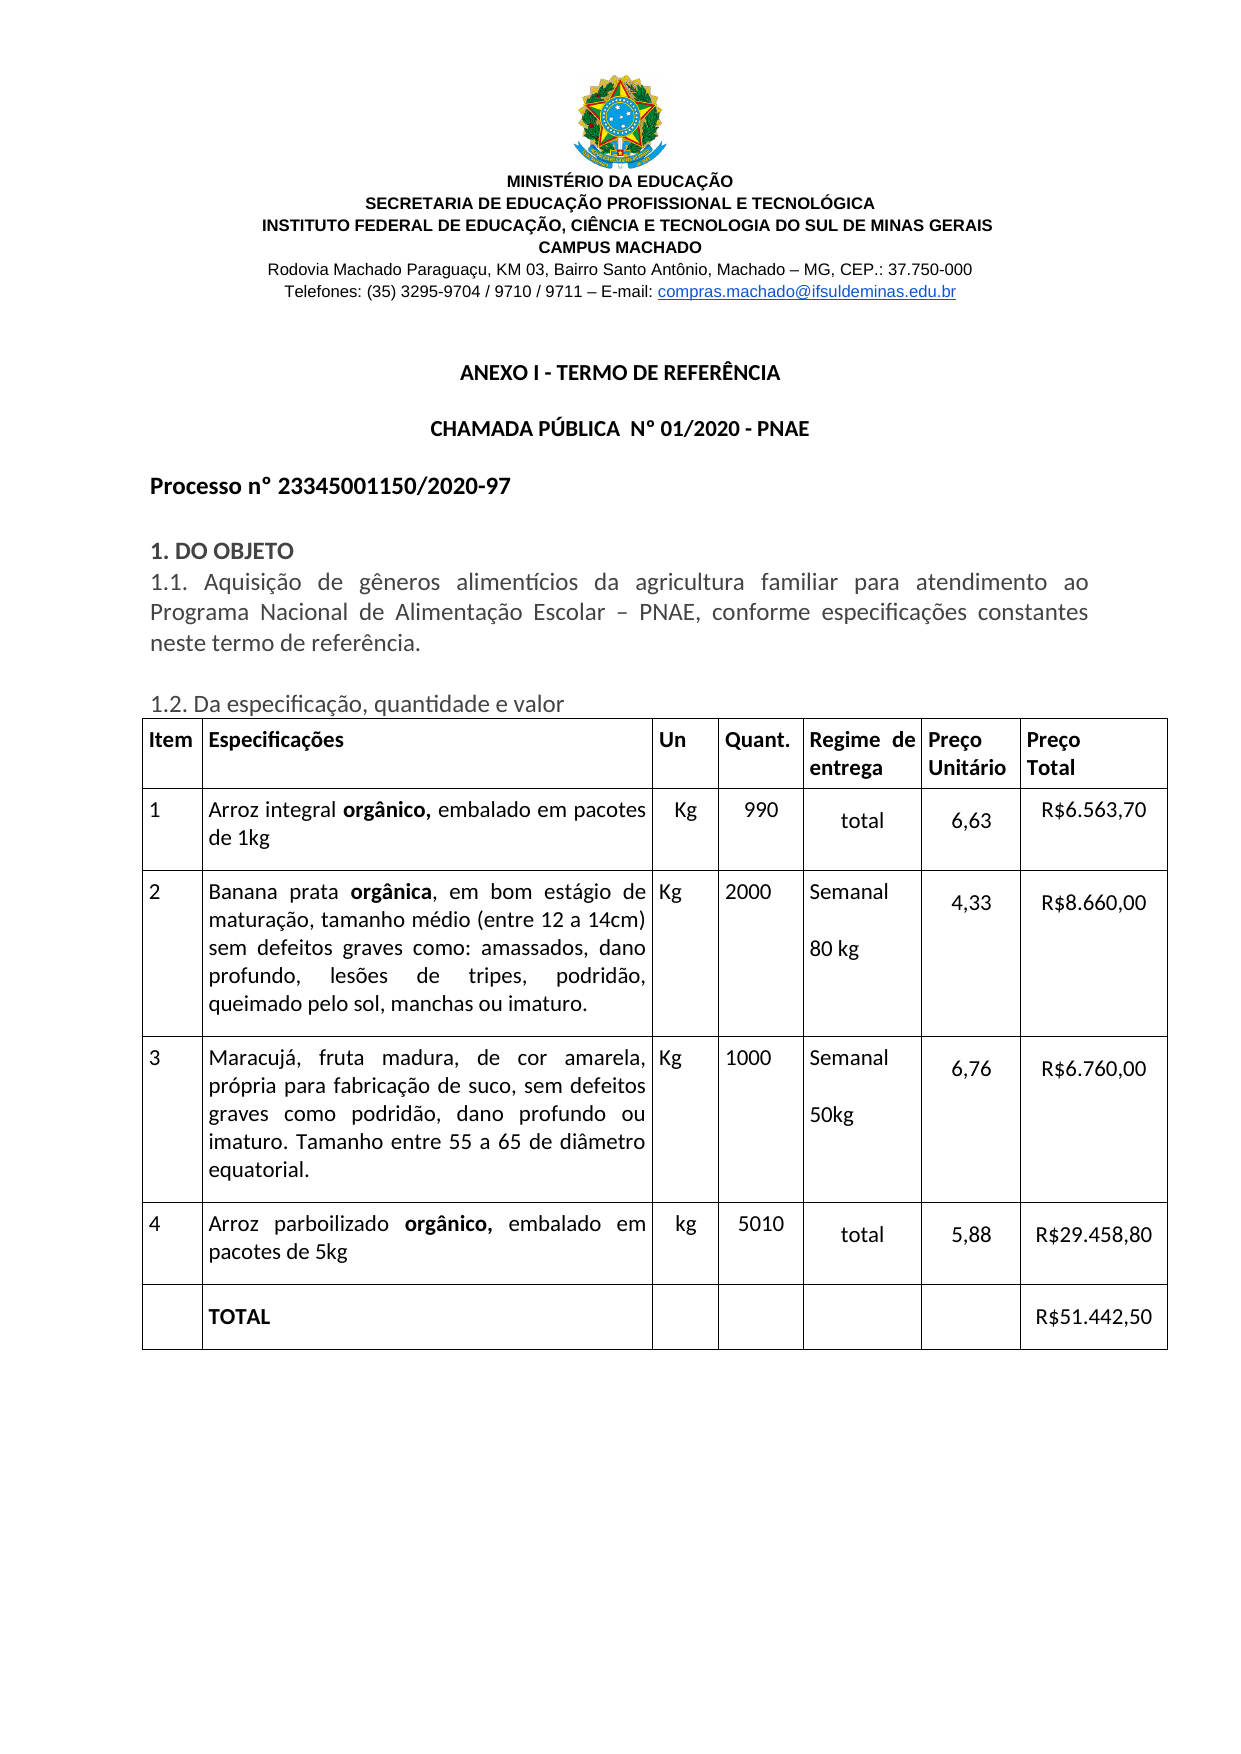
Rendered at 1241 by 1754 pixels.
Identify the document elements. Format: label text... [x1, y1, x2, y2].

table_cell [719, 1285, 803, 1348]
table_cell 4 [143, 1203, 202, 1284]
subtitle 1.1. Aquisição de gêneros alimentícios da agricultura familiar para atendimento ao Programa Nacional de Alimentação Escolar – PNAE, conforme especificações constantes neste termo de referência. [150, 566, 1090, 657]
table_cell Arroz parboilizado orgânico, embalado em pacotes de 5kg [203, 1203, 652, 1284]
table_cell [143, 1285, 202, 1348]
table_cell R$8.660,00 [1021, 871, 1167, 1036]
table_cell 2000 [719, 871, 803, 1036]
table_cell 2 [143, 871, 202, 1036]
text ANEXO I - TERMO DE REFERÊNCIA [150, 358, 1090, 386]
table_cell 6,63 [922, 789, 1020, 870]
table_cell R$6.760,00 [1021, 1037, 1167, 1202]
table_cell total [804, 789, 921, 870]
table_cell 3 [143, 1037, 202, 1202]
picture [573, 75, 667, 169]
subtitle 1.2. Da especificação, quantidade e valor [150, 688, 1090, 718]
table_cell Kg [653, 789, 718, 870]
picture [639, 150, 650, 156]
table_cell 5,88 [922, 1203, 1020, 1284]
table_header Regime de entrega [804, 719, 921, 788]
table_cell Maracujá, fruta madura, de cor amarela, própria para fabricação de suco, sem defeitos graves como podridão, dano profundo ou imaturo. Tamanho entre 55 a 65 de diâmetro equatorial. [203, 1037, 652, 1202]
table_cell Semanal 80 kg [804, 871, 921, 1036]
table_cell 6,76 [922, 1037, 1020, 1202]
text CHAMADA PÚBLICA Nº 01/2020 - PNAE [150, 414, 1090, 442]
table_cell Semanal 50kg [804, 1037, 921, 1202]
table_cell [922, 1285, 1020, 1348]
table_header Preço Total [1021, 719, 1167, 788]
picture [613, 164, 628, 169]
table_header Quant. [719, 719, 803, 788]
table_cell TOTAL [203, 1285, 652, 1348]
table_header Preço Unitário [922, 719, 1020, 788]
table_header Especificações [203, 719, 652, 788]
table_cell 990 [719, 789, 803, 870]
table_cell [804, 1285, 921, 1348]
table_cell Arroz integral orgânico, embalado em pacotes de 1kg [203, 789, 652, 870]
table_cell 1000 [719, 1037, 803, 1202]
table_cell Banana prata orgânica, em bom estágio de maturação, tamanho médio (entre 12 a 14cm) sem defeitos graves como: amassados, dano profundo, lesões de tripes, podridão, queimado pelo sol, manchas ou imaturo. [203, 871, 652, 1036]
table_cell 5010 [719, 1203, 803, 1284]
table_cell kg [653, 1203, 718, 1284]
text Processo nº 23345001150/2020-97 [150, 471, 1090, 501]
table_cell total [804, 1203, 921, 1284]
table_cell R$51.442,50 [1021, 1285, 1167, 1348]
table_cell Kg [653, 871, 718, 1036]
table_cell R$6.563,70 [1021, 789, 1167, 870]
table_cell Kg [653, 1037, 718, 1202]
table_header Item [143, 719, 202, 788]
table_cell 4,33 [922, 871, 1020, 1036]
table_cell [653, 1285, 718, 1348]
table_cell 1 [143, 789, 202, 870]
subtitle 1. DO OBJETO [150, 535, 1090, 566]
table_header Un [653, 719, 718, 788]
table_cell R$29.458,80 [1021, 1203, 1167, 1284]
